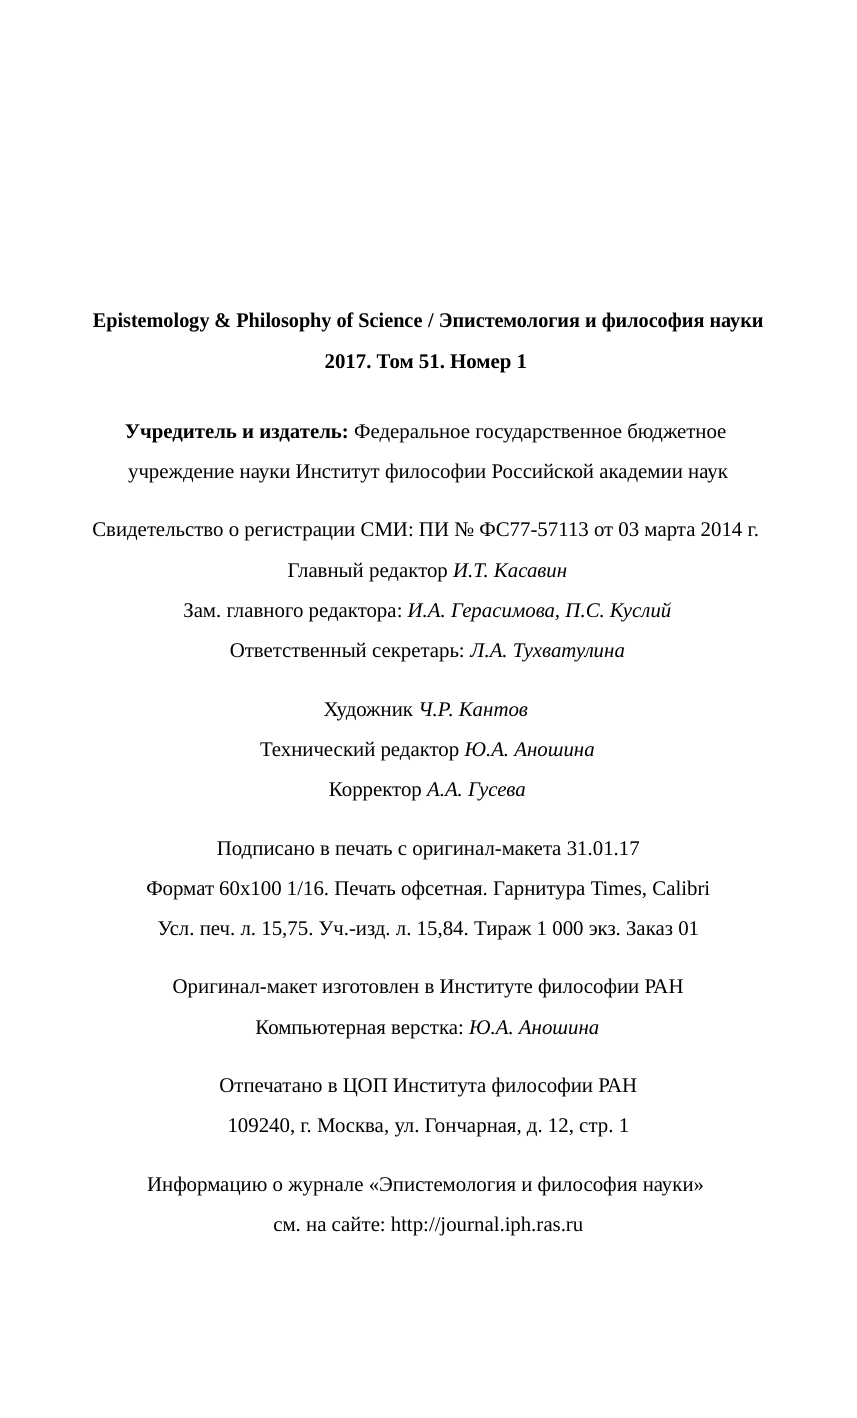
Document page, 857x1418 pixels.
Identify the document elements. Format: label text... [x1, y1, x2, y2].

text Информацию о журнале «Эпистемология и философия науки» см. на сайте: http://journal.iph.ras.ru [88, 1159, 768, 1239]
text Отпечатано в ЦОП Института философии РАН [88, 1060, 768, 1101]
text Формат 60х100 1/16. Печать офсетная. Гарнитура Times, Calibri [88, 863, 768, 903]
text Зам. главного редактора: И.А. Герасимова, П.С. Куслий [88, 585, 768, 626]
text Подписано в печать с оригинал-макета 31.01.17 [88, 823, 768, 863]
text Усл. печ. л. 15,75. Уч.-изд. л. 15,84. Тираж 1 000 экз. Заказ 01 [88, 903, 768, 944]
text Учредитель и издатель: Федеральное государственное бюджетное учреждение науки Институт философии Российской академии наук [88, 406, 768, 487]
text Компьютерная верстка: Ю.А. Аношина [88, 1002, 768, 1042]
text Главный редактор И.Т. Касавин [88, 545, 768, 585]
text Свидетельство о регистрации СМИ: ПИ № ФС77-57113 от 03 марта 2014 г. [88, 504, 768, 545]
text Ответственный секретарь: Л.А. Тухватулина [88, 626, 768, 666]
text 109240, г. Москва, ул. Гончарная, д. 12, стр. 1 [88, 1101, 768, 1141]
text Художник Ч.Р. Кантов [88, 684, 768, 724]
text Корректор А.А. Гусева [88, 764, 768, 805]
text Epistemology & Philosophy of Science / Эпистемология и философия науки 2017. Том 51. Номер 1 [88, 295, 768, 376]
text Технический редактор Ю.А. Аношина [88, 724, 768, 764]
text Оригинал-макет изготовлен в Институте философии РАН [88, 962, 768, 1002]
